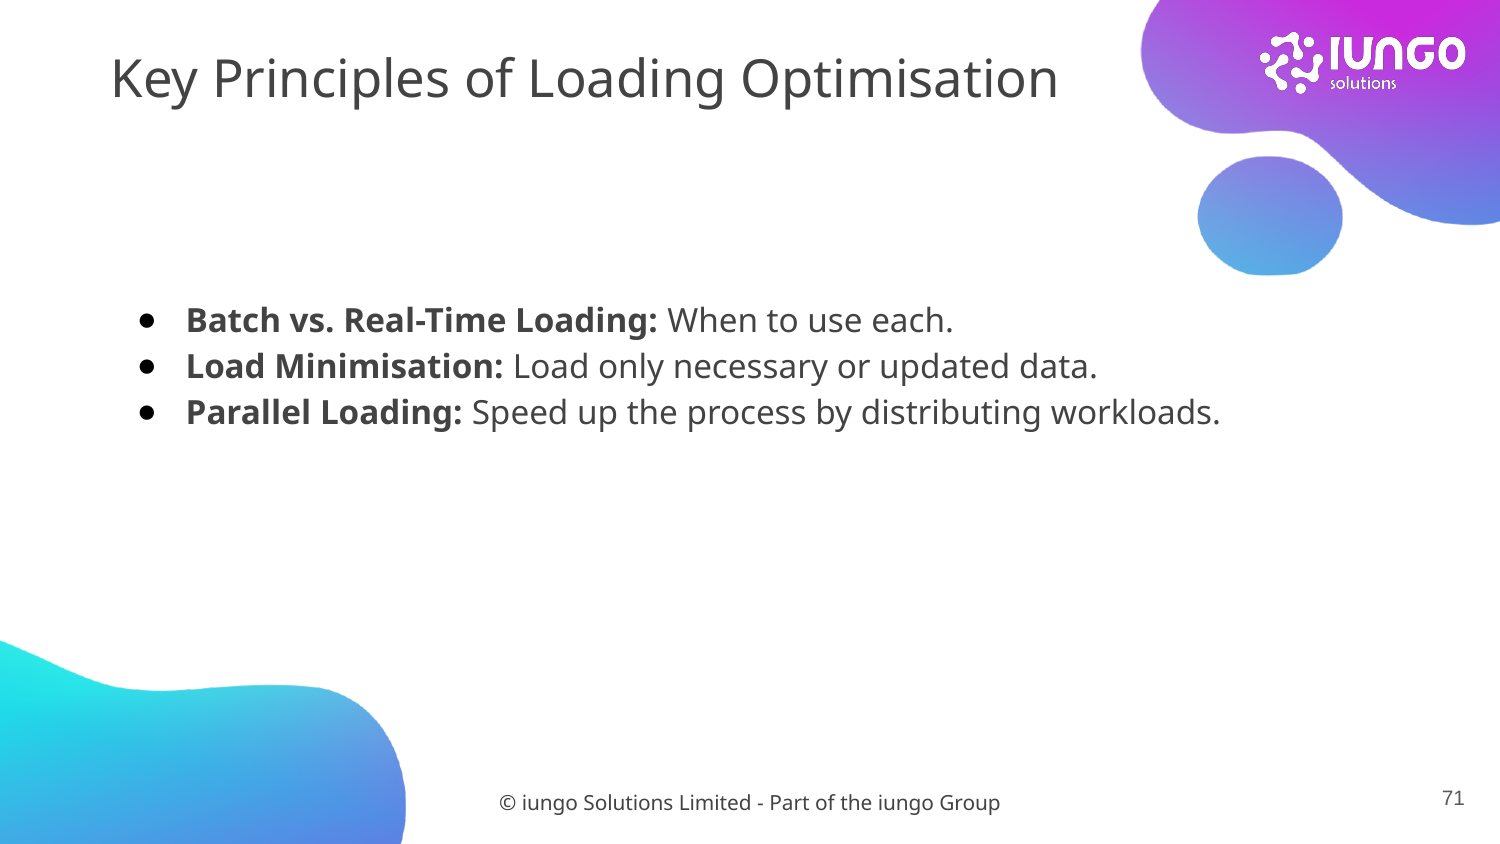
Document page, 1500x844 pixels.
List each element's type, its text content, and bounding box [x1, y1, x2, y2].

slide_number [1389, 764, 1480, 830]
picture [0, 0, 1500, 844]
list Batch vs. Real-Time Loading: When to use each. Load Minimisation: Load only necessary or updated data. Parallel Loading: Speed up the process by distributing workloads. [95, 278, 1390, 762]
title Key Principles of Loading Optimisation [95, 30, 1097, 125]
